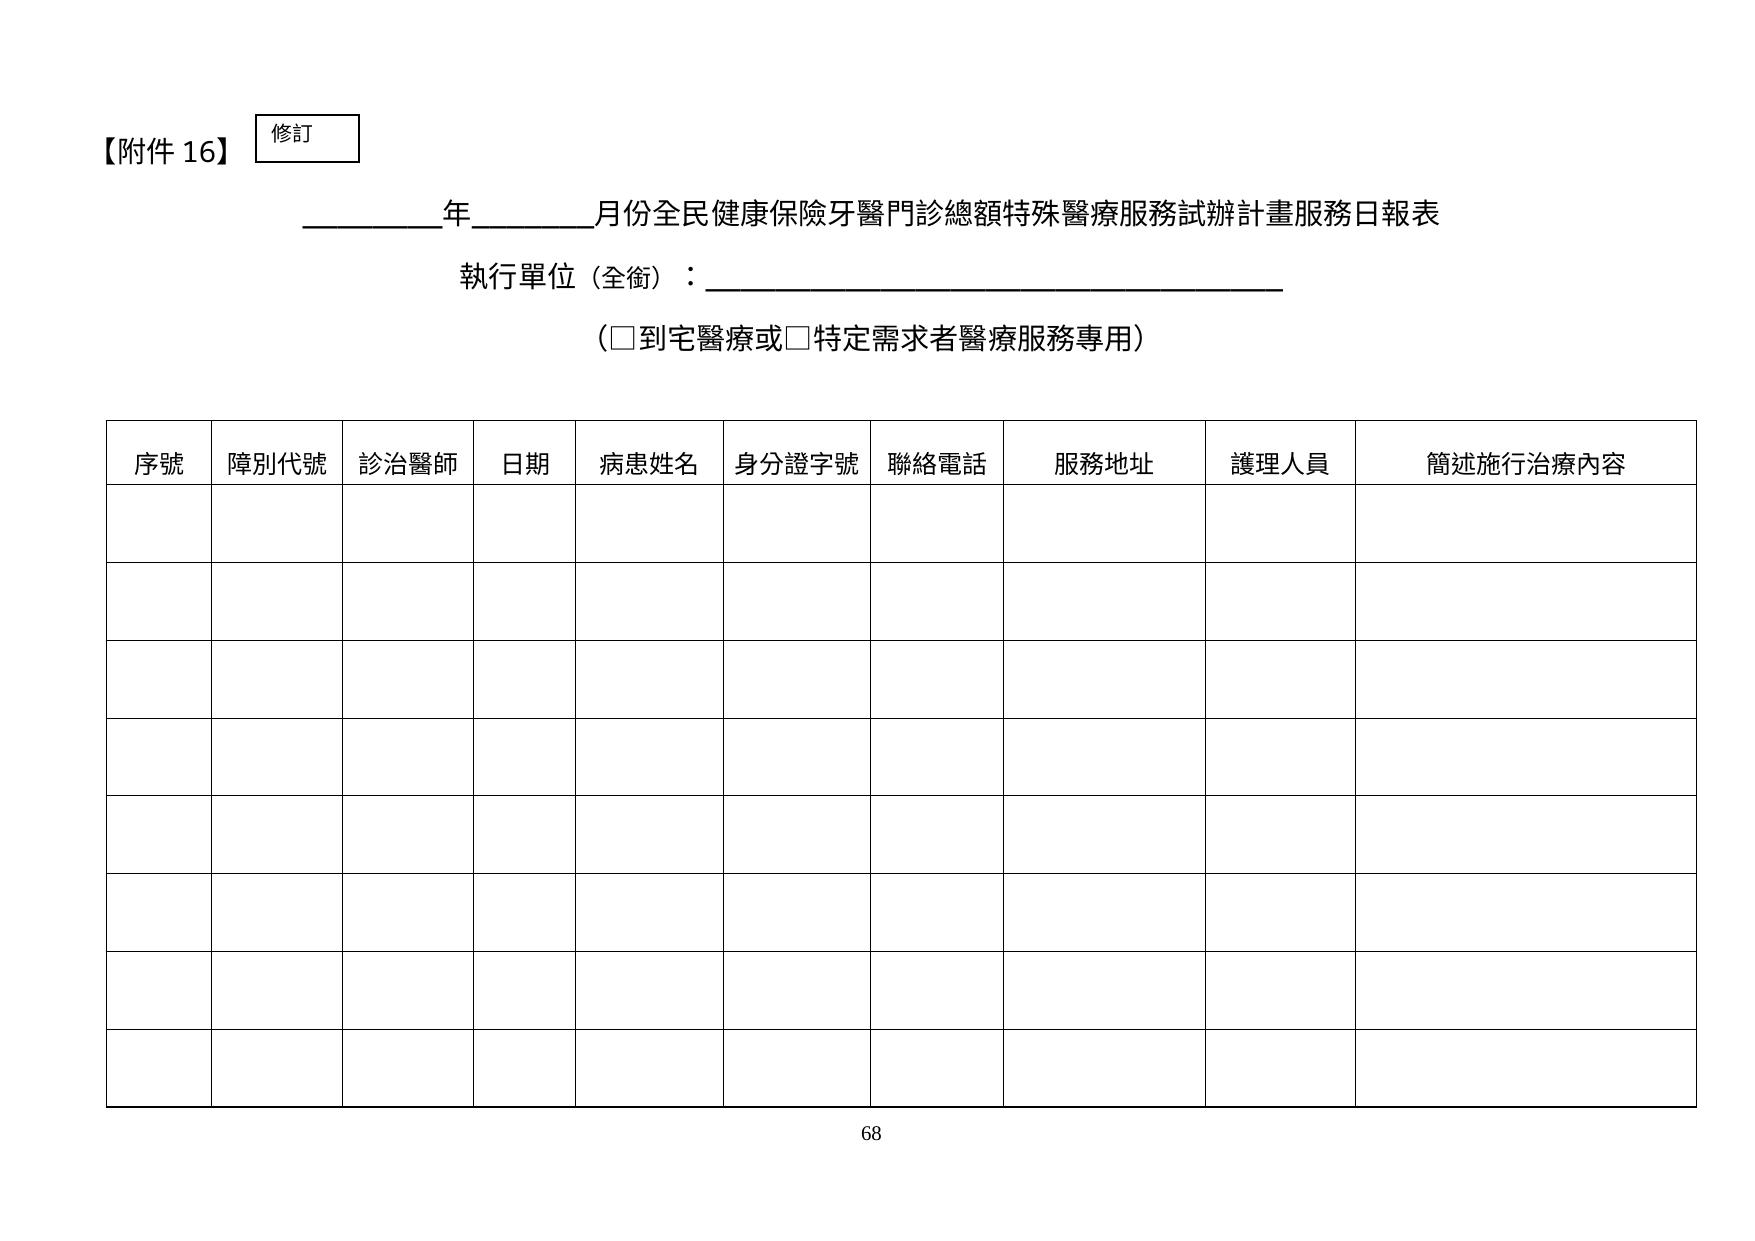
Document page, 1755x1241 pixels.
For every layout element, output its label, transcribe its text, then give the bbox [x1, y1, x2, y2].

table_cell [1356, 874, 1696, 951]
table_cell [871, 796, 1003, 873]
table_header 聯絡電話 [871, 421, 1003, 484]
table_cell [343, 641, 473, 717]
table_cell [1206, 719, 1355, 795]
table_cell [1004, 874, 1205, 951]
table_cell [343, 952, 473, 1029]
table_cell [576, 796, 723, 873]
text （□到宅醫療或□特定需求者醫療服務專用） [106, 295, 1636, 420]
table_cell [212, 1030, 342, 1106]
text 【附件16】 [88, 108, 1636, 170]
table_cell [1356, 1030, 1696, 1106]
table_header 病患姓名 [576, 421, 723, 484]
table_cell [871, 1030, 1003, 1106]
table_cell [576, 641, 723, 717]
table_cell [1206, 641, 1355, 717]
text ________年_______月份全民健康保險牙醫門診總額特殊醫療服務試辦計畫服務日報表 執行單位（全銜）：_________________________________ [106, 170, 1636, 295]
table_cell [871, 874, 1003, 951]
table_cell [1356, 952, 1696, 1029]
table_cell [871, 952, 1003, 1029]
table_cell [474, 952, 575, 1029]
table_cell [474, 1030, 575, 1106]
table_header 服務地址 [1004, 421, 1205, 484]
table_cell [474, 796, 575, 873]
table_header 日期 [474, 421, 575, 484]
table_cell [724, 1030, 870, 1106]
table_cell [724, 563, 870, 639]
table_cell [474, 641, 575, 717]
table_cell [107, 796, 211, 873]
table_cell [474, 485, 575, 562]
table_cell [1004, 796, 1205, 873]
table_cell [1356, 719, 1696, 795]
table_cell [576, 952, 723, 1029]
table_cell [1356, 563, 1696, 639]
table_cell [1206, 952, 1355, 1029]
table_cell [212, 796, 342, 873]
table_cell [107, 719, 211, 795]
table_cell [1206, 485, 1355, 562]
table_cell [576, 874, 723, 951]
table_cell [107, 563, 211, 639]
table_cell [871, 719, 1003, 795]
table_cell [871, 641, 1003, 717]
table_cell [724, 952, 870, 1029]
table_cell [343, 796, 473, 873]
table_cell [474, 719, 575, 795]
table_cell [1356, 485, 1696, 562]
table_cell [724, 796, 870, 873]
table_cell [871, 485, 1003, 562]
table_cell [576, 1030, 723, 1106]
table_cell [212, 641, 342, 717]
table_cell [1206, 1030, 1355, 1106]
table_cell [1004, 719, 1205, 795]
table_cell [724, 485, 870, 562]
table_cell [474, 563, 575, 639]
table_cell [212, 563, 342, 639]
table_cell [212, 952, 342, 1029]
table_cell [871, 563, 1003, 639]
table_cell [212, 485, 342, 562]
table_cell [1356, 796, 1696, 873]
table_cell [212, 719, 342, 795]
table_header 診治醫師 [343, 421, 473, 484]
table_header 序號 [107, 421, 211, 484]
table_cell [724, 874, 870, 951]
table_cell [107, 641, 211, 717]
table_cell [1206, 874, 1355, 951]
table_cell [1004, 1030, 1205, 1106]
table_header 簡述施行治療內容 [1356, 421, 1696, 484]
table_cell [1356, 641, 1696, 717]
table_cell [107, 952, 211, 1029]
table_cell [1004, 641, 1205, 717]
table_cell [474, 874, 575, 951]
table_header 護理人員 [1206, 421, 1355, 484]
table_header 身分證字號 [724, 421, 870, 484]
table_cell [576, 485, 723, 562]
table_cell [724, 641, 870, 717]
table_cell [724, 719, 870, 795]
table_cell [107, 485, 211, 562]
table_cell [576, 719, 723, 795]
table_cell [107, 874, 211, 951]
table_cell [1004, 485, 1205, 562]
table_cell [343, 874, 473, 951]
table_cell [343, 563, 473, 639]
table_cell [343, 719, 473, 795]
table_cell [1004, 952, 1205, 1029]
table_cell [1206, 796, 1355, 873]
table_header 障別代號 [212, 421, 342, 484]
table_cell [107, 1030, 211, 1106]
table_cell [343, 1030, 473, 1106]
table_cell [343, 485, 473, 562]
table_cell [212, 874, 342, 951]
table_cell [1004, 563, 1205, 639]
table_cell [576, 563, 723, 639]
table_cell [1206, 563, 1355, 639]
